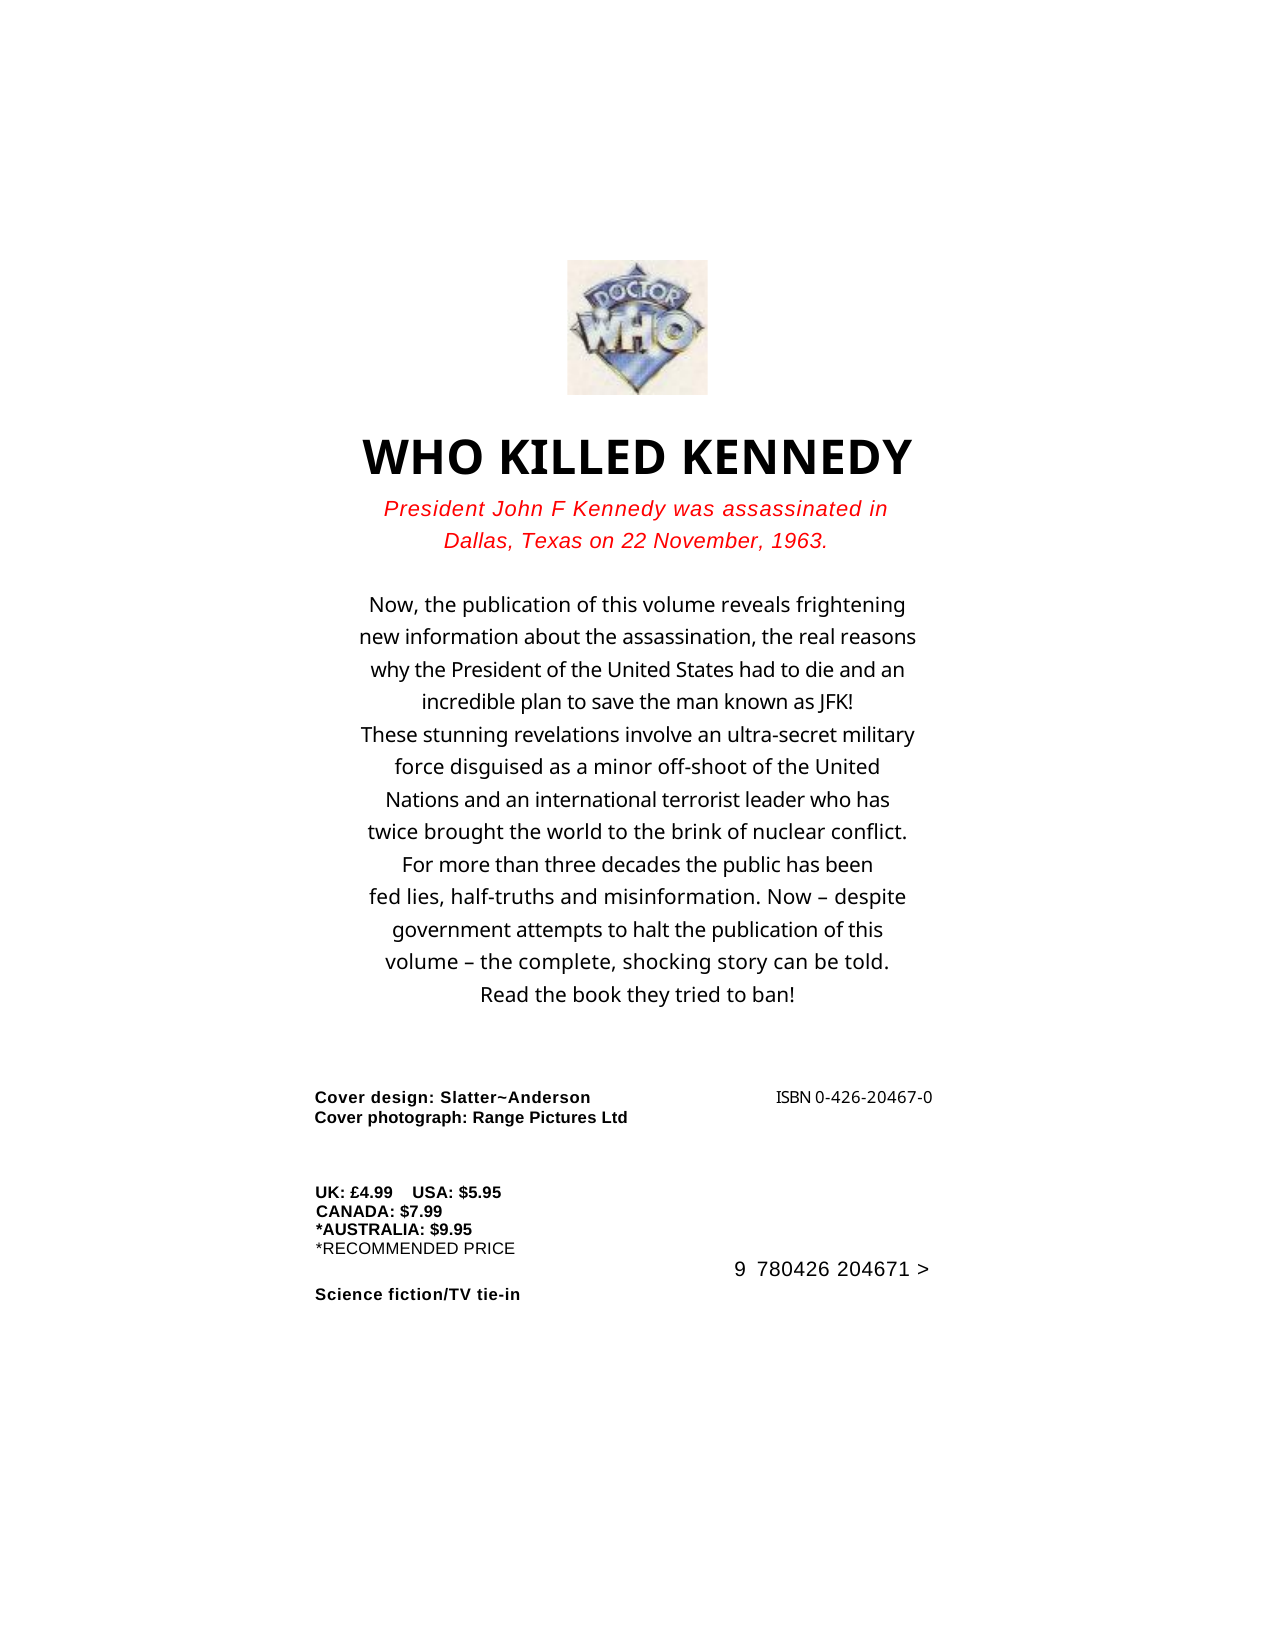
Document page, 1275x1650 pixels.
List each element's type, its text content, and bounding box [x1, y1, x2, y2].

text For more than three decades the public has been fed lies, half-truths and misinformation. Now – despite government attempts to halt the publication of this volume – the complete, shocking story can be told. Read the book they tried to ban! [118, 846, 1157, 1041]
text These stunning revelations involve an ultra-secret military force disguised as a minor off-shoot of the United Nations and an international terrorist leader who has twice brought the world to the brink of nuclear conflict. [118, 716, 1157, 846]
picture [567, 260, 708, 395]
text Cover design: Slatter~Anderson ISBN 0-426-20467-0 Cover photograph: Range Pictures Ltd UK: £4.99 USA: $5.95 CANADA: $7.99 *AUSTRALIA: $9.95 *RECOMMENDED PRICE 9 780426 204671 > Science fiction/TV tie-in [118, 1086, 1134, 1304]
text President John F Kennedy was assassinated in Dallas, Texas on 22 November, 1963. Now, the publication of this volume reveals frightening new information about the assassination, the real reasons why the President of the United States had to die and an incredible plan to save the man known as JFK! [118, 488, 1157, 716]
text WHO KILLED KENNEDY [118, 423, 1157, 488]
